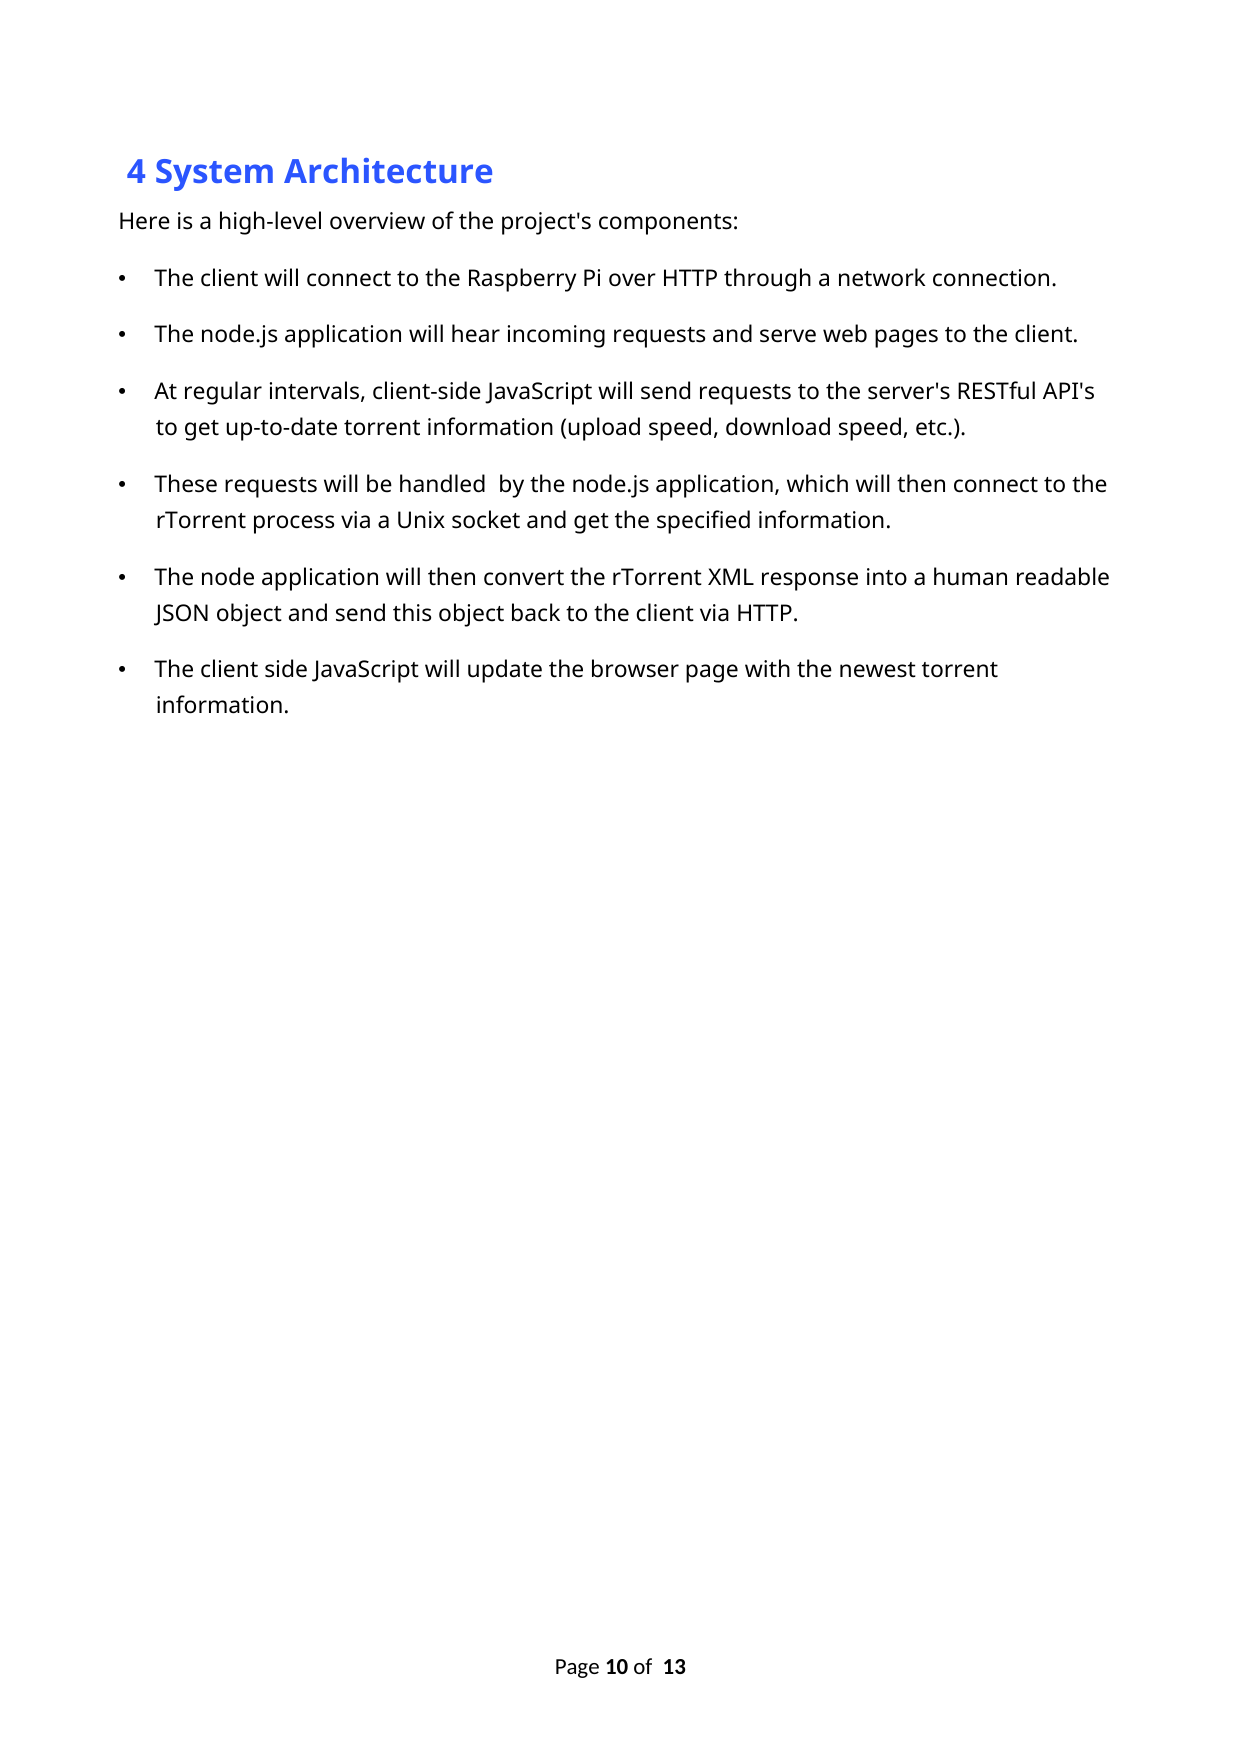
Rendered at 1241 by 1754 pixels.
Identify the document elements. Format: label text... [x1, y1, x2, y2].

subtitle System Architecture [118, 148, 1122, 193]
list At regular intervals, client-side JavaScript will send requests to the server's RESTful API's to get up-to-date torrent information (upload speed, download speed, etc.). [118, 375, 1122, 442]
list These requests will be handled by the node.js application, which will then connect to the rTorrent process via a Unix socket and get the specified information. [118, 468, 1122, 535]
list The node application will then convert the rTorrent XML response into a human readable JSON object and send this object back to the client via HTTP. [118, 561, 1122, 628]
list The client will connect to the Raspberry Pi over HTTP through a network connection. [118, 262, 1122, 293]
text Here is a high-level overview of the project's components: [118, 205, 1122, 236]
list The node.js application will hear incoming requests and serve web pages to the client. [118, 318, 1122, 349]
list The client side JavaScript will update the browser page with the newest torrent information. [118, 653, 1122, 720]
